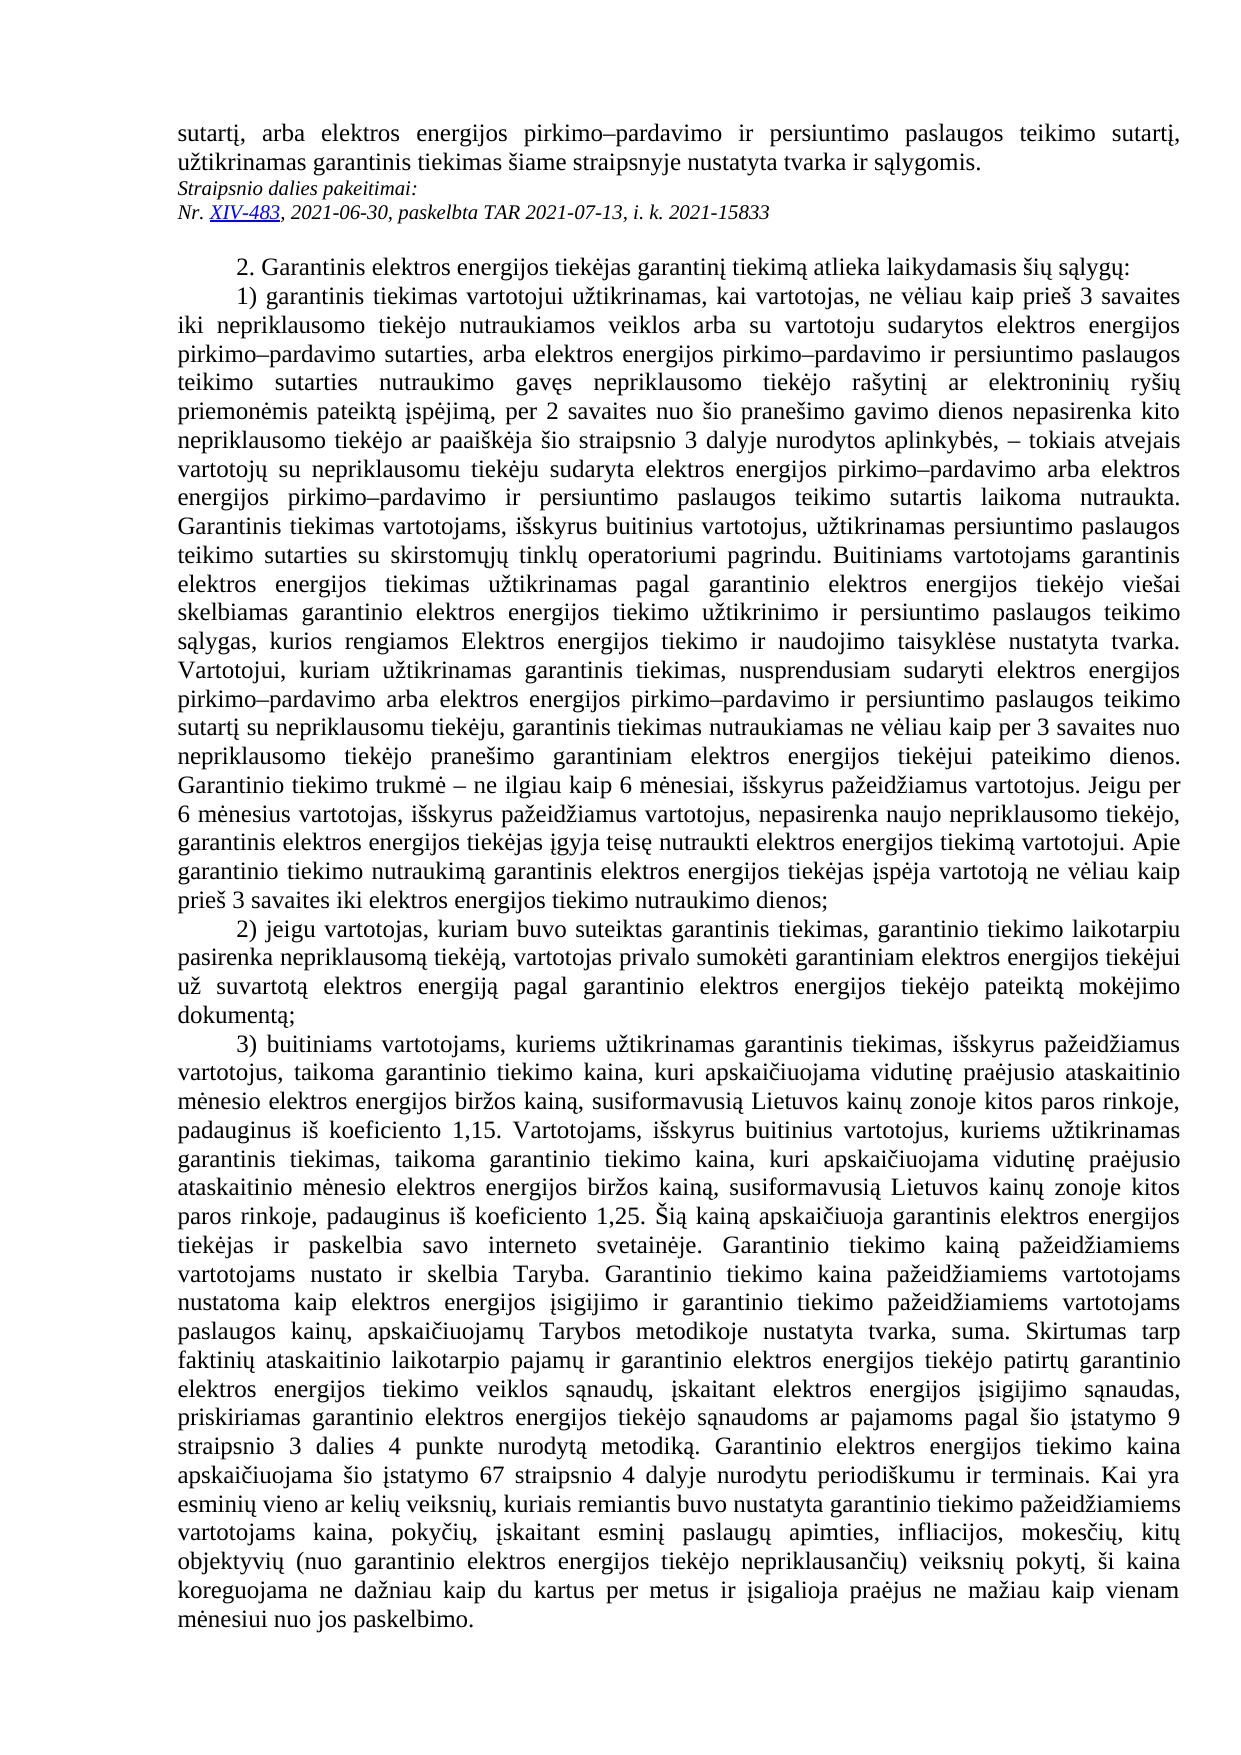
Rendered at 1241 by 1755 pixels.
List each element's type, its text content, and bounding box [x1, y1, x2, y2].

text sutartį, arba elektros energijos pirkimo–pardavimo ir persiuntimo paslaugos teikimo sutartį, užtikrinamas garantinis tiekimas šiame straipsnyje nustatyta tvarka ir sąlygomis. [177, 118, 1181, 176]
text 2) jeigu vartotojas, kuriam buvo suteiktas garantinis tiekimas, garantinio tiekimo laikotarpiu pasirenka nepriklausomą tiekėją, vartotojas privalo sumokėti garantiniam elektros energijos tiekėjui už suvartotą elektros energiją pagal garantinio elektros energijos tiekėjo pateiktą mokėjimo dokumentą; [177, 914, 1181, 1029]
text 3) buitiniams vartotojams, kuriems užtikrinamas garantinis tiekimas, išskyrus pažeidžiamus vartotojus, taikoma garantinio tiekimo kaina, kuri apskaičiuojama vidutinę praėjusio ataskaitinio mėnesio elektros energijos biržos kainą, susiformavusią Lietuvos kainų zonoje kitos paros rinkoje, padauginus iš koeficiento 1,15. Vartotojams, išskyrus buitinius vartotojus, kuriems užtikrinamas garantinis tiekimas, taikoma garantinio tiekimo kaina, kuri apskaičiuojama vidutinę praėjusio ataskaitinio mėnesio elektros energijos biržos kainą, susiformavusią Lietuvos kainų zonoje kitos paros rinkoje, padauginus iš koeficiento 1,25. Šią kainą apskaičiuoja garantinis elektros energijos tiekėjas ir paskelbia savo interneto svetainėje. Garantinio tiekimo kainą pažeidžiamiems vartotojams nustato ir skelbia Taryba. Garantinio tiekimo kaina pažeidžiamiems vartotojams nustatoma kaip elektros energijos įsigijimo ir garantinio tiekimo pažeidžiamiems vartotojams paslaugos kainų, apskaičiuojamų Tarybos metodikoje nustatyta tvarka, suma. Skirtumas tarp faktinių ataskaitinio laikotarpio pajamų ir garantinio elektros energijos tiekėjo patirtų garantinio elektros energijos tiekimo veiklos sąnaudų, įskaitant elektros energijos įsigijimo sąnaudas, priskiriamas garantinio elektros energijos tiekėjo sąnaudoms ar pajamoms pagal šio įstatymo 9 straipsnio 3 dalies 4 punkte nurodytą metodiką. Garantinio elektros energijos tiekimo kaina apskaičiuojama šio įstatymo 67 straipsnio 4 dalyje nurodytu periodiškumu ir terminais. Kai yra esminių vieno ar kelių veiksnių, kuriais remiantis buvo nustatyta garantinio tiekimo pažeidžiamiems vartotojams kaina, pokyčių, įskaitant esminį paslaugų apimties, infliacijos, mokesčių, kitų objektyvių (nuo garantinio elektros energijos tiekėjo nepriklausančių) veiksnių pokytį, ši kaina koreguojama ne dažniau kaip du kartus per metus ir įsigalioja praėjus ne mažiau kaip vienam mėnesiui nuo jos paskelbimo. [177, 1029, 1181, 1632]
text Straipsnio dalies pakeitimai: [177, 176, 1181, 200]
text Nr. XIV-483, 2021-06-30, paskelbta TAR 2021-07-13, i. k. 2021-15833 [177, 200, 1181, 224]
text 1) garantinis tiekimas vartotojui užtikrinamas, kai vartotojas, ne vėliau kaip prieš 3 savaites iki nepriklausomo tiekėjo nutraukiamos veiklos arba su vartotoju sudarytos elektros energijos pirkimo–pardavimo sutarties, arba elektros energijos pirkimo–pardavimo ir persiuntimo paslaugos teikimo sutarties nutraukimo gavęs nepriklausomo tiekėjo rašytinį ar elektroninių ryšių priemonėmis pateiktą įspėjimą, per 2 savaites nuo šio pranešimo gavimo dienos nepasirenka kito nepriklausomo tiekėjo ar paaiškėja šio straipsnio 3 dalyje nurodytos aplinkybės, – tokiais atvejais vartotojų su nepriklausomu tiekėju sudaryta elektros energijos pirkimo–pardavimo arba elektros energijos pirkimo–pardavimo ir persiuntimo paslaugos teikimo sutartis laikoma nutraukta. Garantinis tiekimas vartotojams, išskyrus buitinius vartotojus, užtikrinamas persiuntimo paslaugos teikimo sutarties su skirstomųjų tinklų operatoriumi pagrindu. Buitiniams vartotojams garantinis elektros energijos tiekimas užtikrinamas pagal garantinio elektros energijos tiekėjo viešai skelbiamas garantinio elektros energijos tiekimo užtikrinimo ir persiuntimo paslaugos teikimo sąlygas, kurios rengiamos Elektros energijos tiekimo ir naudojimo taisyklėse nustatyta tvarka. Vartotojui, kuriam užtikrinamas garantinis tiekimas, nusprendusiam sudaryti elektros energijos pirkimo–pardavimo arba elektros energijos pirkimo–pardavimo ir persiuntimo paslaugos teikimo sutartį su nepriklausomu tiekėju, garantinis tiekimas nutraukiamas ne vėliau kaip per 3 savaites nuo nepriklausomo tiekėjo pranešimo garantiniam elektros energijos tiekėjui pateikimo dienos. Garantinio tiekimo trukmė – ne ilgiau kaip 6 mėnesiai, išskyrus pažeidžiamus vartotojus. Jeigu per 6 mėnesius vartotojas, išskyrus pažeidžiamus vartotojus, nepasirenka naujo nepriklausomo tiekėjo, garantinis elektros energijos tiekėjas įgyja teisę nutraukti elektros energijos tiekimą vartotojui. Apie garantinio tiekimo nutraukimą garantinis elektros energijos tiekėjas įspėja vartotoją ne vėliau kaip prieš 3 savaites iki elektros energijos tiekimo nutraukimo dienos; [177, 281, 1181, 914]
text 2. Garantinis elektros energijos tiekėjas garantinį tiekimą atlieka laikydamasis šių sąlygų: [177, 252, 1181, 281]
